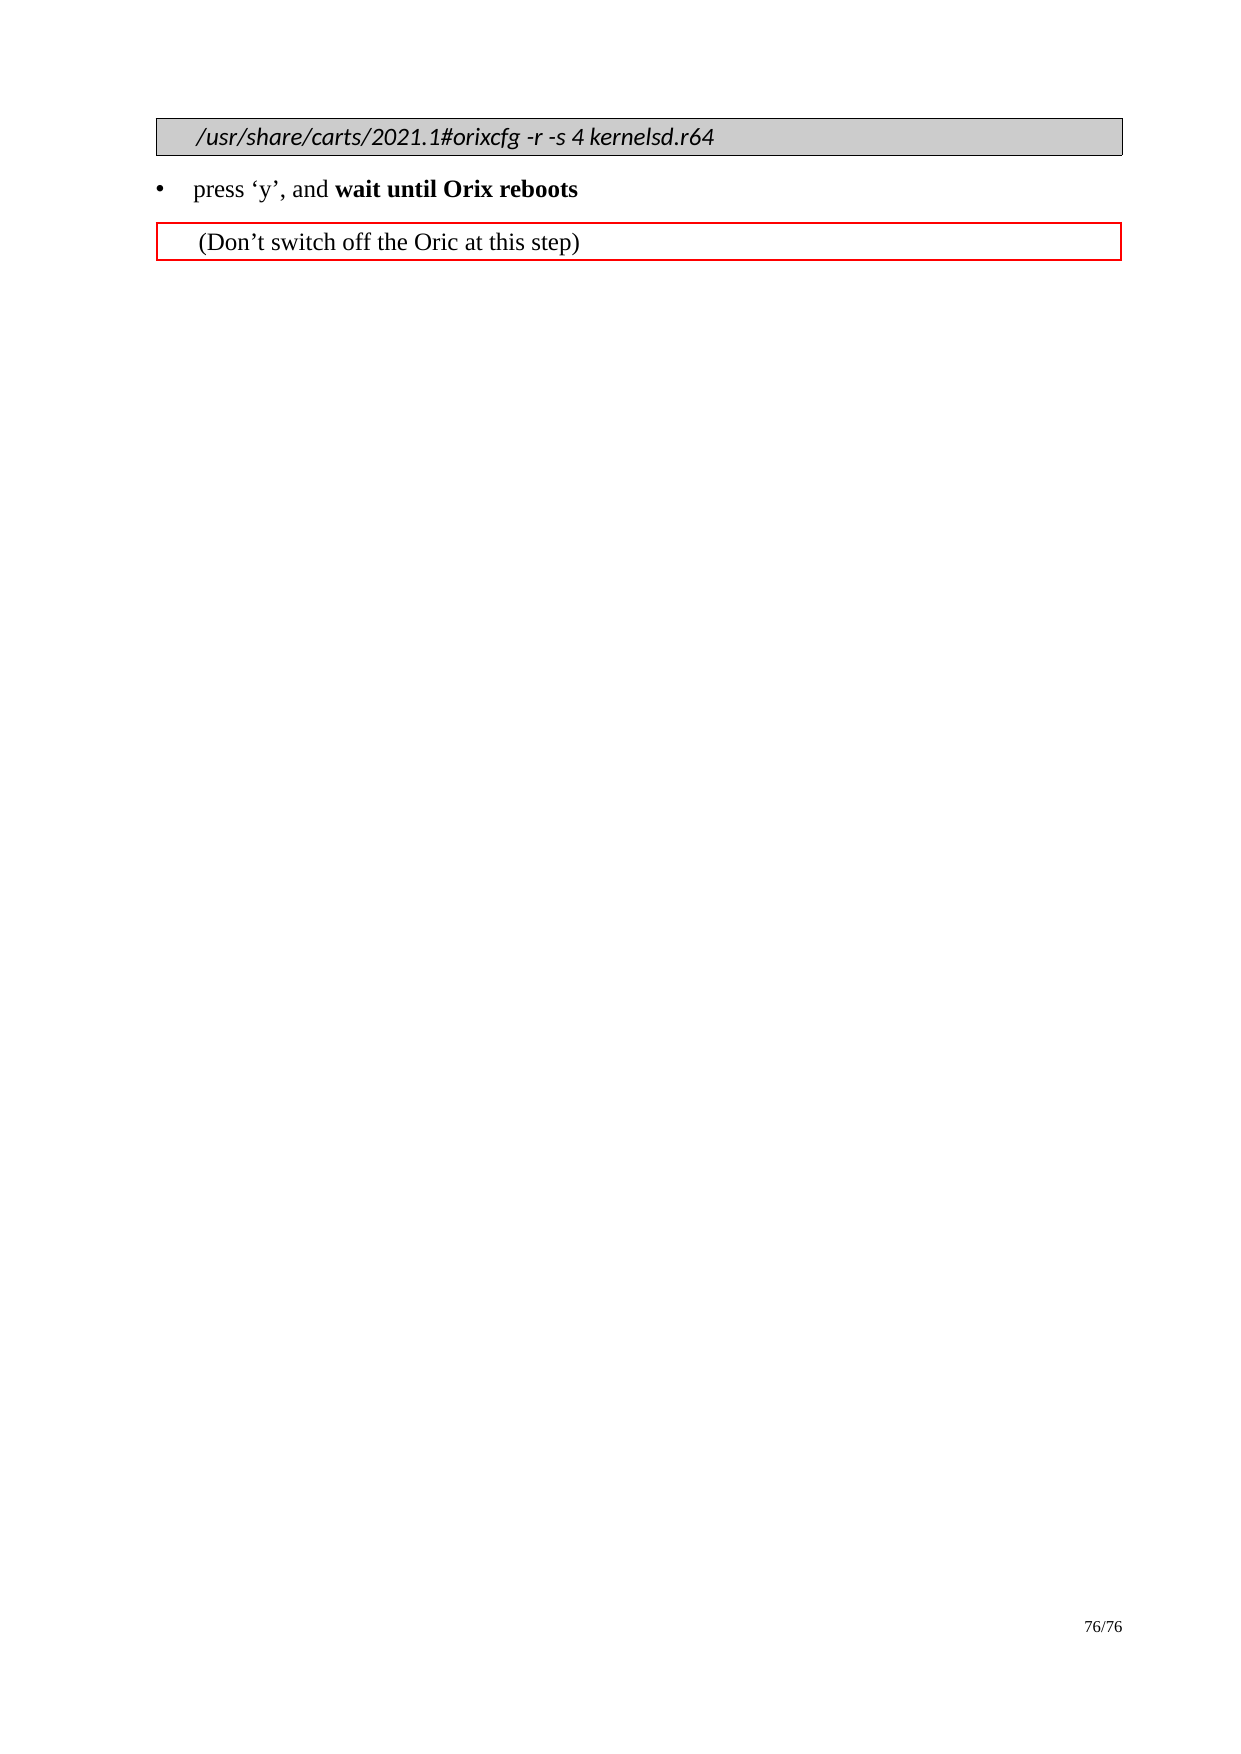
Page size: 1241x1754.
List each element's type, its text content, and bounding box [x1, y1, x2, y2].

list /usr/share/carts/2021.1#orixcfg -r -s 4 kernelsd.r64 [157, 119, 1122, 155]
list press ‘y’, and wait until Orix reboots [156, 174, 1122, 203]
list (Don’t switch off the Oric at this step) [158, 224, 1120, 259]
